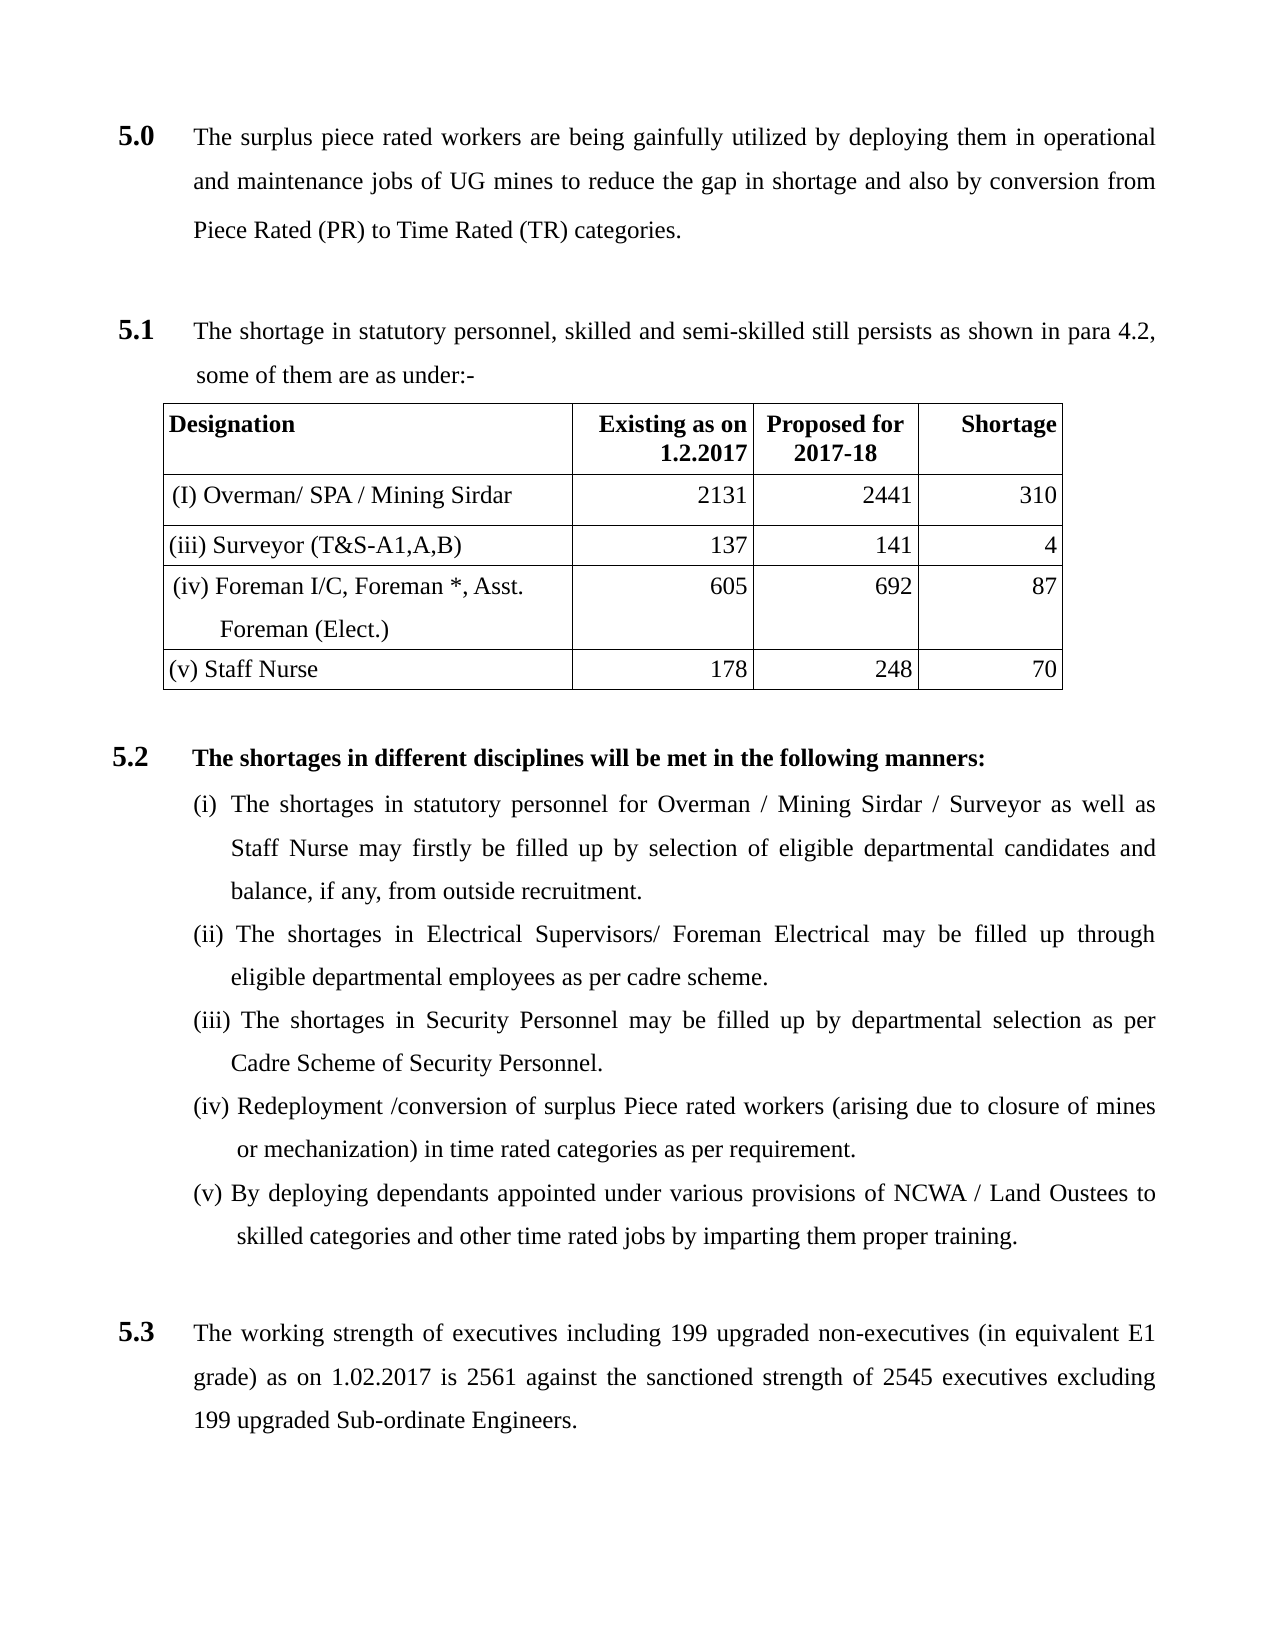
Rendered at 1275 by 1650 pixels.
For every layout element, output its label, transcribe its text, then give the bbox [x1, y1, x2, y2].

text 5.0 The surplus piece rated workers are being gainfully utilized by deploying them in operational and maintenance jobs of UG mines to reduce the gap in shortage and also by conversion from Piece Rated (PR) to Time Rated (TR) categories. [118, 118, 1157, 245]
table_cell 605 [573, 566, 753, 648]
table_cell 2441 [754, 475, 918, 525]
text (ii) The shortages in Electrical Supervisors/ Foreman Electrical may be filled up through eligible departmental employees as per cadre scheme. [193, 919, 1157, 991]
table_cell (iv) Foreman I/C, Foreman *, Asst. Foreman (Elect.) [164, 566, 572, 648]
table_cell 2131 [573, 475, 753, 525]
table_header Proposed for 2017-18 [754, 404, 918, 474]
table_cell 692 [754, 566, 918, 648]
text 5.2 The shortages in different disciplines will be met in the following manners: [112, 739, 1157, 773]
table_cell 70 [919, 650, 1062, 689]
text (v) By deploying dependants appointed under various provisions of NCWA / Land Oustees to skilled categories and other time rated jobs by imparting them proper training. [193, 1178, 1157, 1249]
table_header Existing as on 1.2.2017 [573, 404, 753, 474]
text 5.3 The working strength of executives including 199 upgraded non-executives (in equivalent E1 grade) as on 1.02.2017 is 2561 against the sanctioned strength of 2545 executives excluding 199 upgraded Sub-ordinate Engineers. [118, 1314, 1157, 1434]
table_cell 178 [573, 650, 753, 689]
table_cell 141 [754, 526, 918, 565]
table_cell (I) Overman/ SPA / Mining Sirdar [164, 475, 572, 525]
table_cell 248 [754, 650, 918, 689]
table_cell (v) Staff Nurse [164, 650, 572, 689]
text (iv) Redeployment /conversion of surplus Piece rated workers (arising due to closure of mines or mechanization) in time rated categories as per requirement. [193, 1091, 1157, 1163]
table_cell 310 [919, 475, 1062, 525]
table_cell (iii) Surveyor (T&S-A1,A,B) [164, 526, 572, 565]
table_cell 87 [919, 566, 1062, 648]
table_header Shortage [919, 404, 1062, 474]
text (i) The shortages in statutory personnel for Overman / Mining Sirdar / Surveyor as well as Staff Nurse may firstly be filled up by selection of eligible departmental candidates and balance, if any, from outside recruitment. [193, 789, 1157, 904]
table_cell 137 [573, 526, 753, 565]
list The shortage in statutory personnel, skilled and semi-skilled still persists as shown in para 4.2, some of them are as under:- [118, 312, 1157, 389]
table_cell 4 [919, 526, 1062, 565]
table_header Designation [164, 404, 572, 474]
text (iii) The shortages in Security Personnel may be filled up by departmental selection as per Cadre Scheme of Security Personnel. [193, 1005, 1157, 1077]
